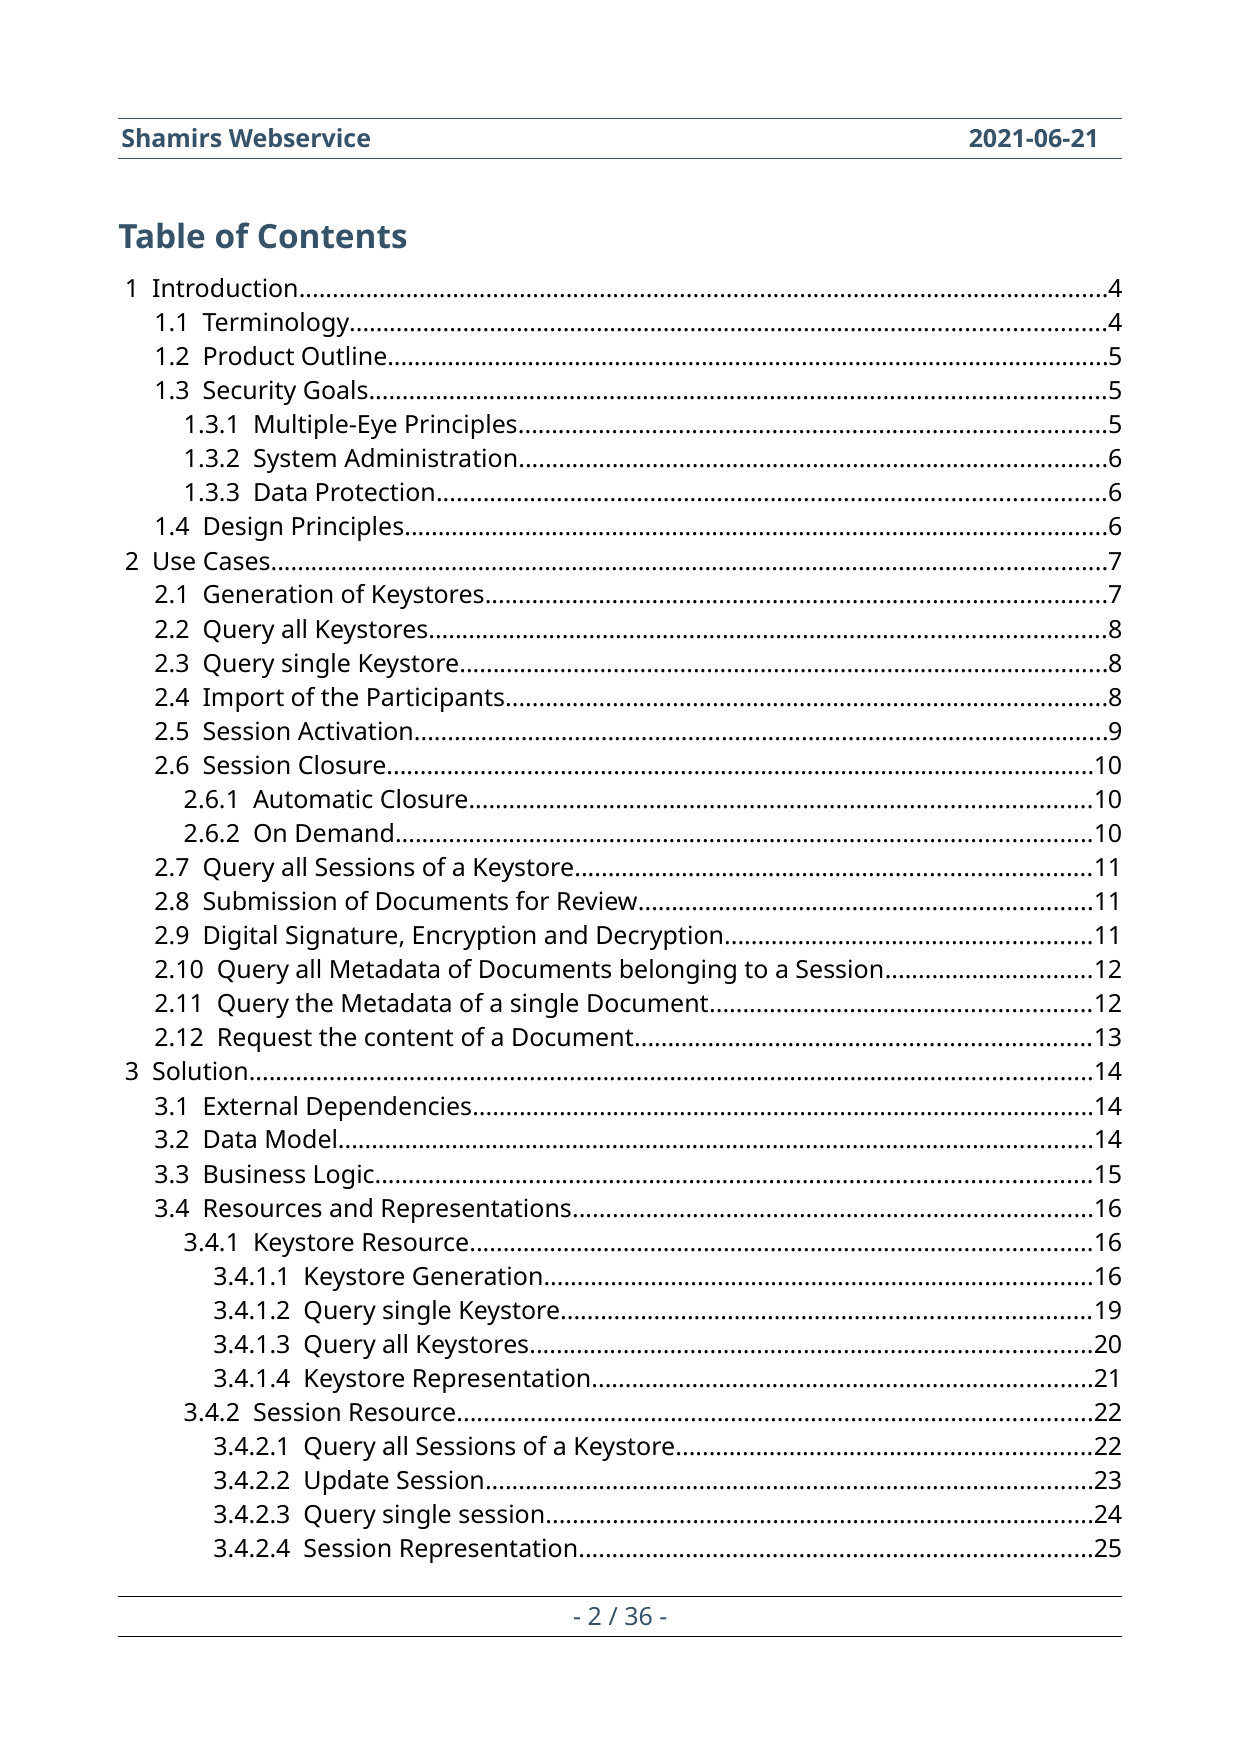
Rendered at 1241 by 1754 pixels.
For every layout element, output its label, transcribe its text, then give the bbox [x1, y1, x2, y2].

text 2.6.2 On Demand 10 [177, 816, 1122, 850]
text 2.6.1 Automatic Closure 10 [177, 782, 1122, 816]
text 1.1 Terminology 4 [148, 305, 1122, 339]
text 3.4.2 Session Resource 22 [177, 1395, 1122, 1429]
text 1 Introduction 4 [118, 271, 1122, 305]
text 1.3.3 Data Protection 6 [177, 475, 1122, 509]
text 2.6 Session Closure 10 [148, 747, 1122, 782]
text 3.2 Data Model 14 [148, 1122, 1122, 1156]
text 3.4.1.4 Keystore Representation 21 [207, 1361, 1122, 1395]
text 2.9 Digital Signature, Encryption and Decryption 11 [148, 918, 1122, 952]
text 2.12 Request the content of a Document 13 [148, 1020, 1122, 1054]
text 3.1 External Dependencies 14 [148, 1088, 1122, 1122]
text 2 Use Cases 7 [118, 543, 1122, 577]
text 2.3 Query single Keystore 8 [148, 645, 1122, 679]
text 2.11 Query the Metadata of a single Document 12 [148, 986, 1122, 1020]
text 3.4.1.3 Query all Keystores 20 [207, 1327, 1122, 1361]
text 1.3 Security Goals 5 [148, 373, 1122, 407]
text 2.5 Session Activation 9 [148, 713, 1122, 747]
text 3 Solution 14 [118, 1054, 1122, 1088]
text 1.3.2 System Administration 6 [177, 441, 1122, 475]
text 1.2 Product Outline 5 [148, 339, 1122, 373]
text 3.4.1.1 Keystore Generation 16 [207, 1258, 1122, 1292]
text 1.3.1 Multiple-Eye Principles 5 [177, 407, 1122, 441]
text 3.4.1 Keystore Resource 16 [177, 1224, 1122, 1258]
text 3.4.2.4 Session Representation 25 [207, 1531, 1122, 1565]
text 3.4.2.1 Query all Sessions of a Keystore 22 [207, 1429, 1122, 1463]
text 3.3 Business Logic 15 [148, 1156, 1122, 1190]
text 3.4.2.3 Query single session 24 [207, 1497, 1122, 1531]
text 3.4 Resources and Representations 16 [148, 1190, 1122, 1224]
text 1.4 Design Principles 6 [148, 509, 1122, 543]
text 3.4.2.2 Update Session 23 [207, 1463, 1122, 1497]
text 2.1 Generation of Keystores 7 [148, 577, 1122, 611]
text 2.2 Query all Keystores 8 [148, 611, 1122, 645]
text 2.10 Query all Metadata of Documents belonging to a Session 12 [148, 952, 1122, 986]
subtitle Table of Contents [118, 213, 1122, 258]
text 2.4 Import of the Participants 8 [148, 679, 1122, 713]
text 2.7 Query all Sessions of a Keystore 11 [148, 850, 1122, 884]
text 3.4.1.2 Query single Keystore 19 [207, 1292, 1122, 1327]
text 2.8 Submission of Documents for Review 11 [148, 884, 1122, 918]
